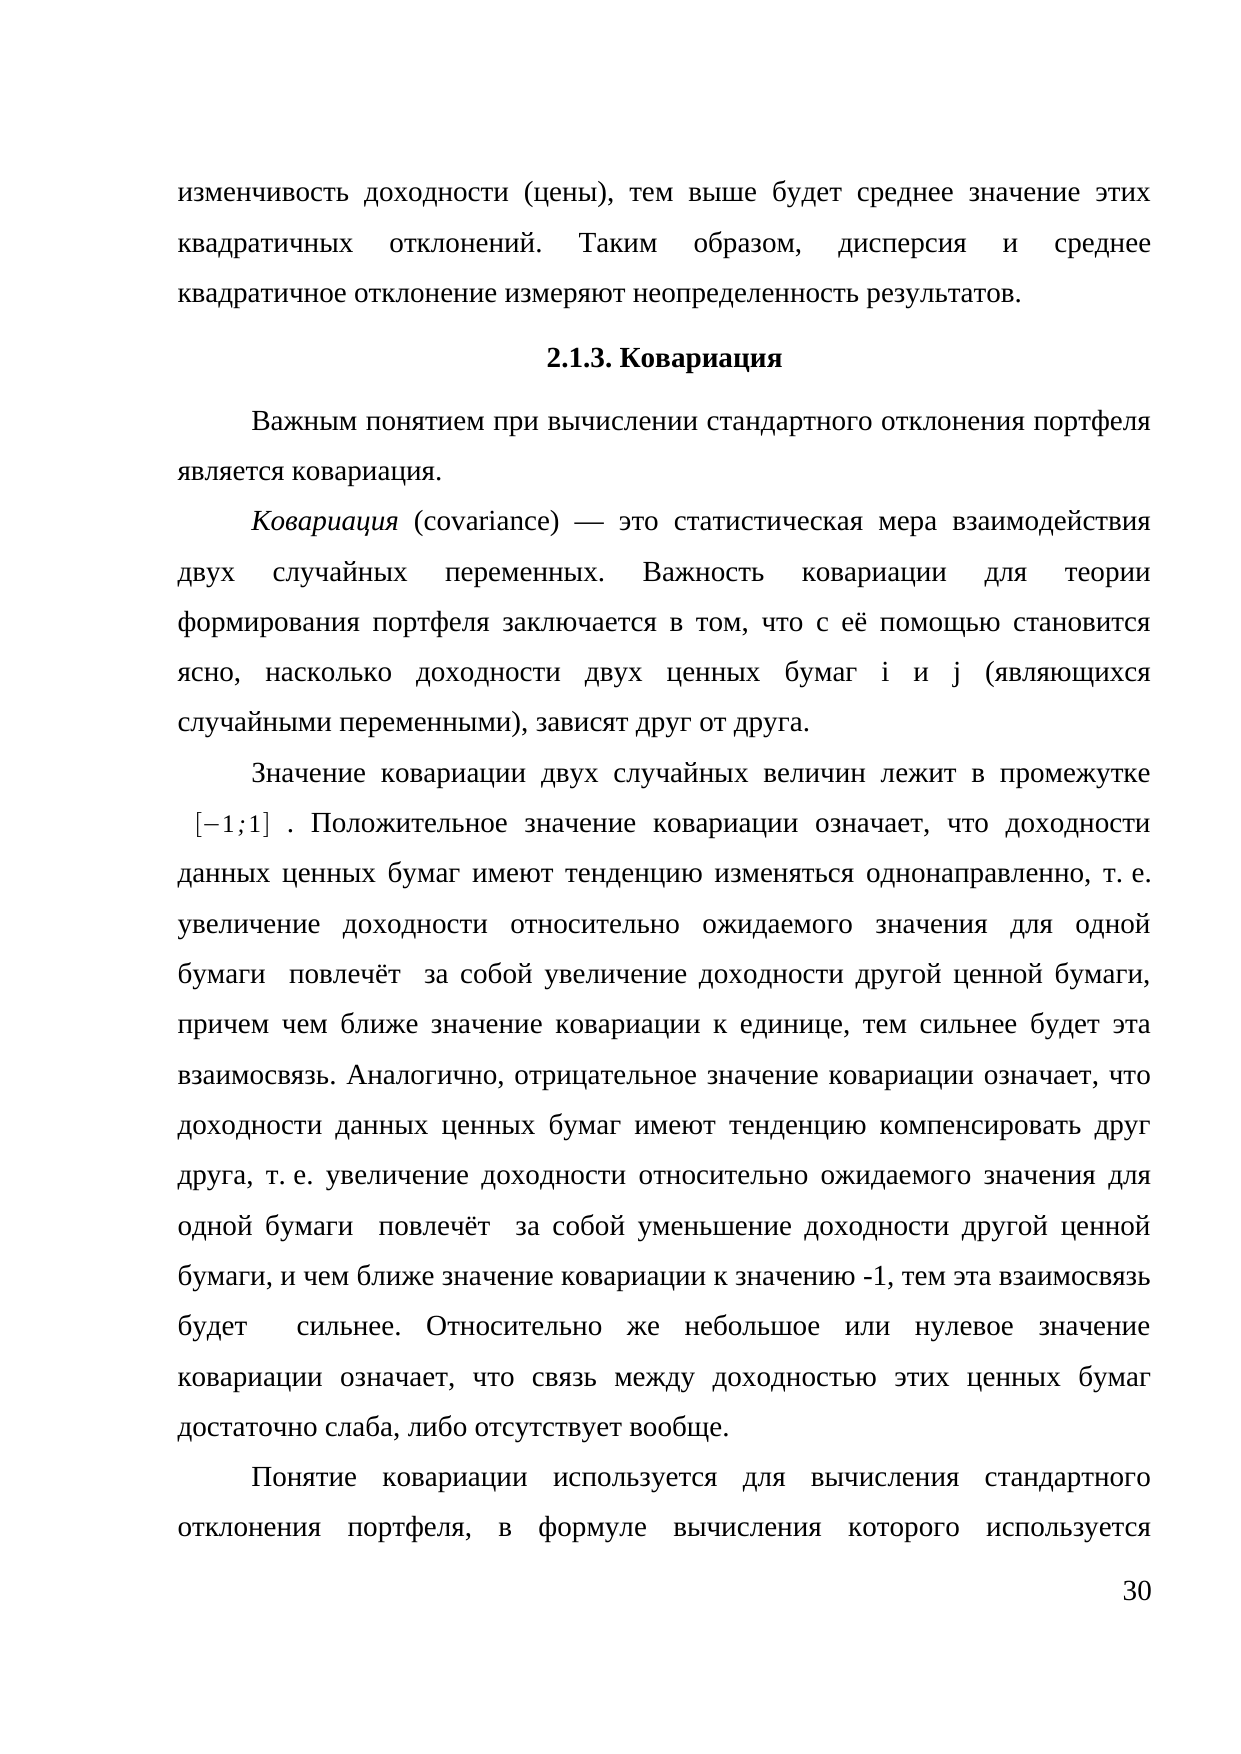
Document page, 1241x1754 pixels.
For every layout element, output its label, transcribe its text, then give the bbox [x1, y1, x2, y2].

text Ковариация (covariance) — это статистическая мера взаимодействия двух случайных переменных. Важность ковариации для теории формирования портфеля заключается в том, что с её помощью становится ясно, насколько доходности двух ценных бумаг i и j (являющихся случайными переменными), зависят друг от друга. [177, 503, 1152, 738]
text Значение ковариации двух случайных величин лежит в промежутке . Положительное значение ковариации означает, что доходности данных ценных бумаг имеют тенденцию изменяться однонаправленно, т. е. увеличение доходности относительно ожидаемого значения для одной бумаги повлечёт за собой увеличение доходности другой ценной бумаги, причем чем ближе значение ковариации к единице, тем сильнее будет эта взаимосвязь. Аналогично, отрицательное значение ковариации означает, что доходности данных ценных бумаг имеют тенденцию компенсировать друг друга, т. е. увеличение доходности относительно ожидаемого значения для одной бумаги повлечёт за собой уменьшение доходности другой ценной бумаги, и чем ближе значение ковариации к значению -1, тем эта взаимосвязь будет сильнее. Относительно же небольшое или нулевое значение ковариации означает, что связь между доходностью этих ценных бумаг достаточно слаба, либо отсутствует вообще. [177, 755, 1152, 1442]
text Понятие ковариации используется для вычисления стандартного отклонения портфеля, в формуле вычисления которого используется [177, 1459, 1152, 1543]
text Важным понятием при вычислении стандартного отклонения портфеля является ковариация. [177, 403, 1152, 487]
subtitle 2.1.3. Ковариация [177, 340, 1152, 373]
text изменчивость доходности (цены), тем выше будет среднее значение этих квадратичных отклонений. Таким образом, дисперсия и среднее квадратичное отклонение измеряют неопределенность результатов. [177, 174, 1152, 308]
